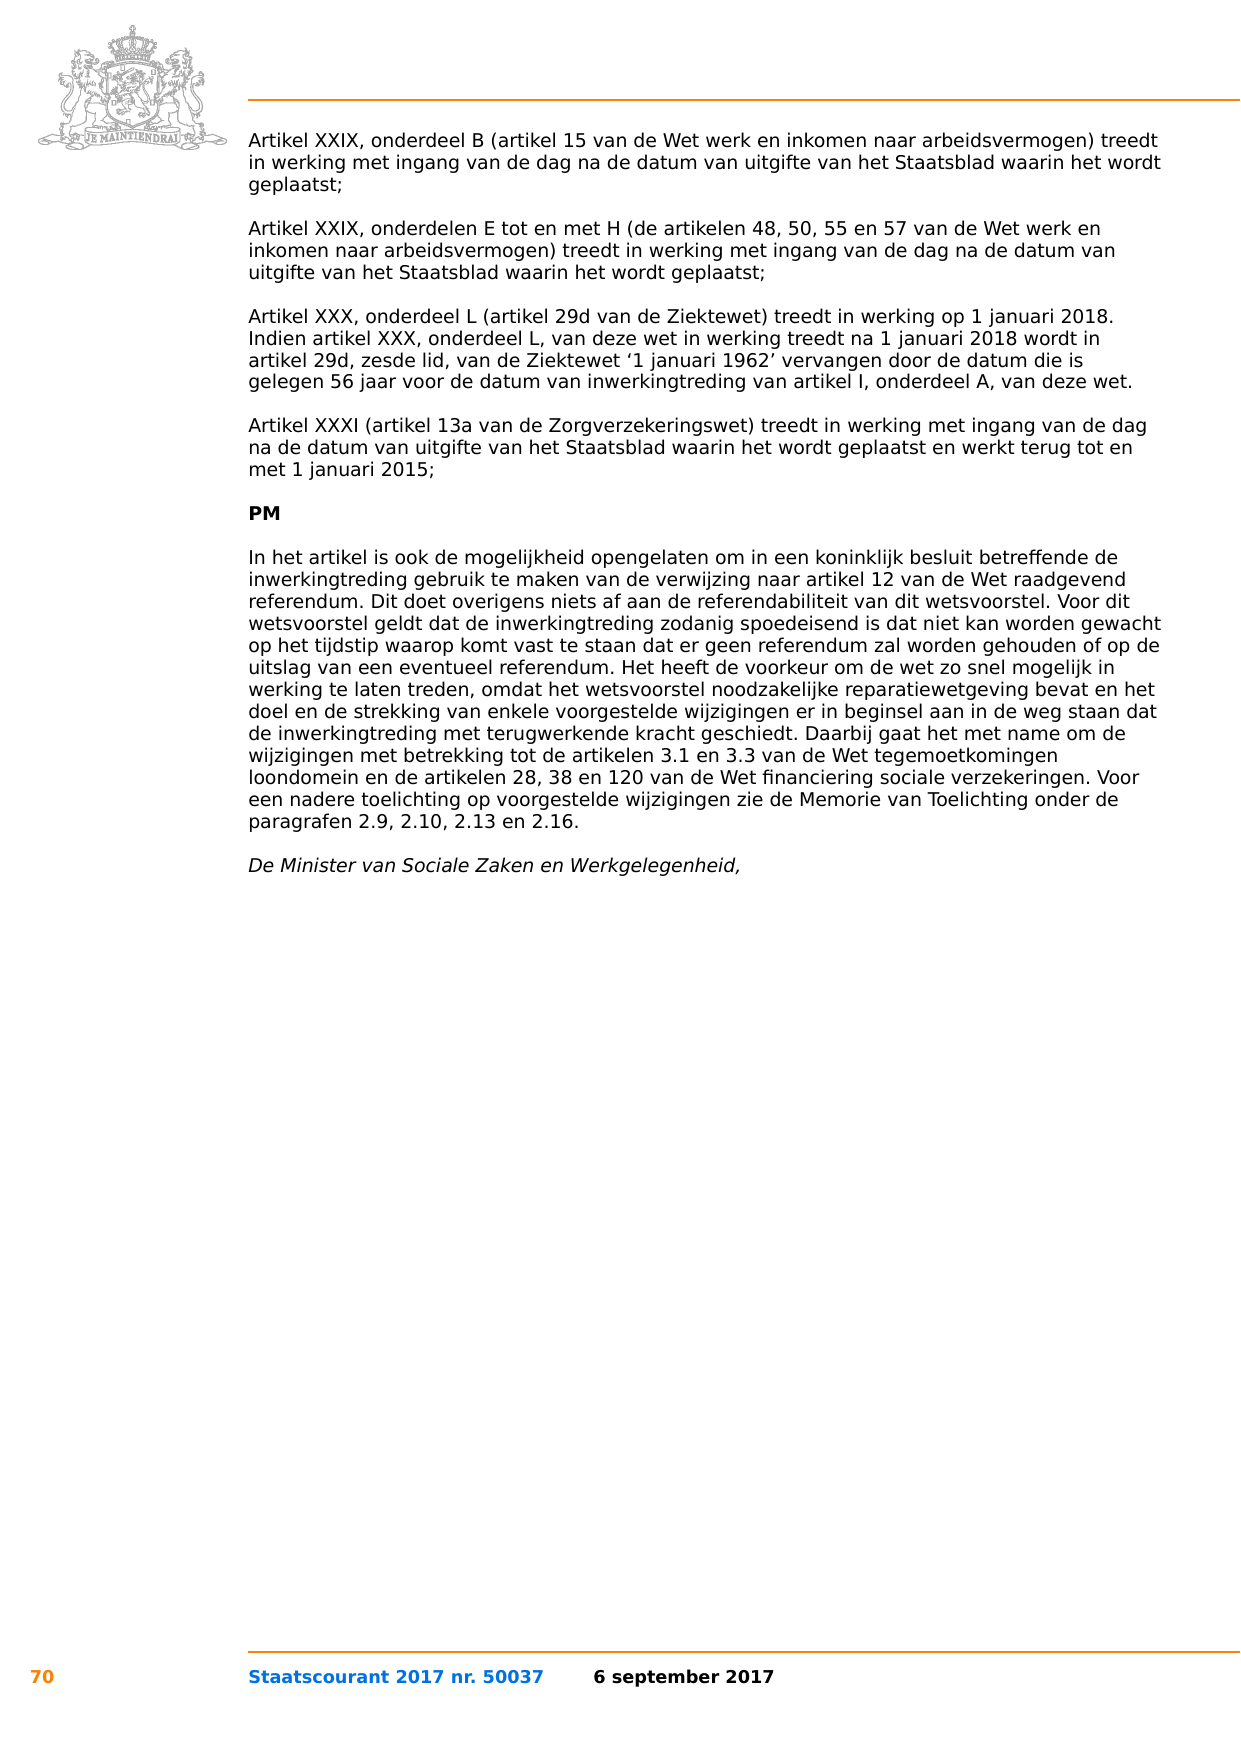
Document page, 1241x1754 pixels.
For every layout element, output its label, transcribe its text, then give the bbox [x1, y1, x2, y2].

text Artikel XXIX, onderdeel B (artikel 15 van de Wet werk en inkomen naar arbeidsvermogen) treedt in werking met ingang van de dag na de datum van uitgifte van het Staatsblad waarin het wordt geplaatst; [248, 130, 1163, 196]
text Artikel XXXI (artikel 13a van de Zorgverzekeringswet) treedt in werking met ingang van de dag na de datum van uitgifte van het Staatsblad waarin het wordt geplaatst en werkt terug tot en met 1 januari 2015; [248, 415, 1163, 481]
picture [38, 25, 227, 150]
text In het artikel is ook de mogelijkheid opengelaten om in een koninklijk besluit betreffende de inwerkingtreding gebruik te maken van de verwijzing naar artikel 12 van de Wet raadgevend referendum. Dit doet overigens niets af aan de referendabiliteit van dit wetsvoorstel. Voor dit wetsvoorstel geldt dat de inwerkingtreding zodanig spoedeisend is dat niet kan worden gewacht op het tijdstip waarop komt vast te staan dat er geen referendum zal worden gehouden of op de uitslag van een eventueel referendum. Het heeft de voorkeur om de wet zo snel mogelijk in werking te laten treden, omdat het wetsvoorstel noodzakelijke reparatiewetgeving bevat en het doel en de strekking van enkele voorgestelde wijzigingen er in beginsel aan in de weg staan dat de inwerkingtreding met terugwerkende kracht geschiedt. Daarbij gaat het met name om de wijzigingen met betrekking tot de artikelen 3.1 en 3.3 van de Wet tegemoetkomingen loondomein en de artikelen 28, 38 en 120 van de Wet financiering sociale verzekeringen. Voor een nadere toelichting op voorgestelde wijzigingen zie de Memorie van Toelichting onder de paragrafen 2.9, 2.10, 2.13 en 2.16. [248, 547, 1163, 833]
text PM [248, 503, 1163, 525]
text Artikel XXIX, onderdelen E tot en met H (de artikelen 48, 50, 55 en 57 van de Wet werk en inkomen naar arbeidsvermogen) treedt in werking met ingang van de dag na de datum van uitgifte van het Staatsblad waarin het wordt geplaatst; [248, 218, 1163, 284]
text Artikel XXX, onderdeel L (artikel 29d van de Ziektewet) treedt in werking op 1 januari 2018. Indien artikel XXX, onderdeel L, van deze wet in werking treedt na 1 januari 2018 wordt in artikel 29d, zesde lid, van de Ziektewet ‘1 januari 1962’ vervangen door de datum die is gelegen 56 jaar voor de datum van inwerkingtreding van artikel I, onderdeel A, van deze wet. [248, 306, 1163, 393]
text De Minister van Sociale Zaken en Werkgelegenheid, [248, 854, 1163, 877]
